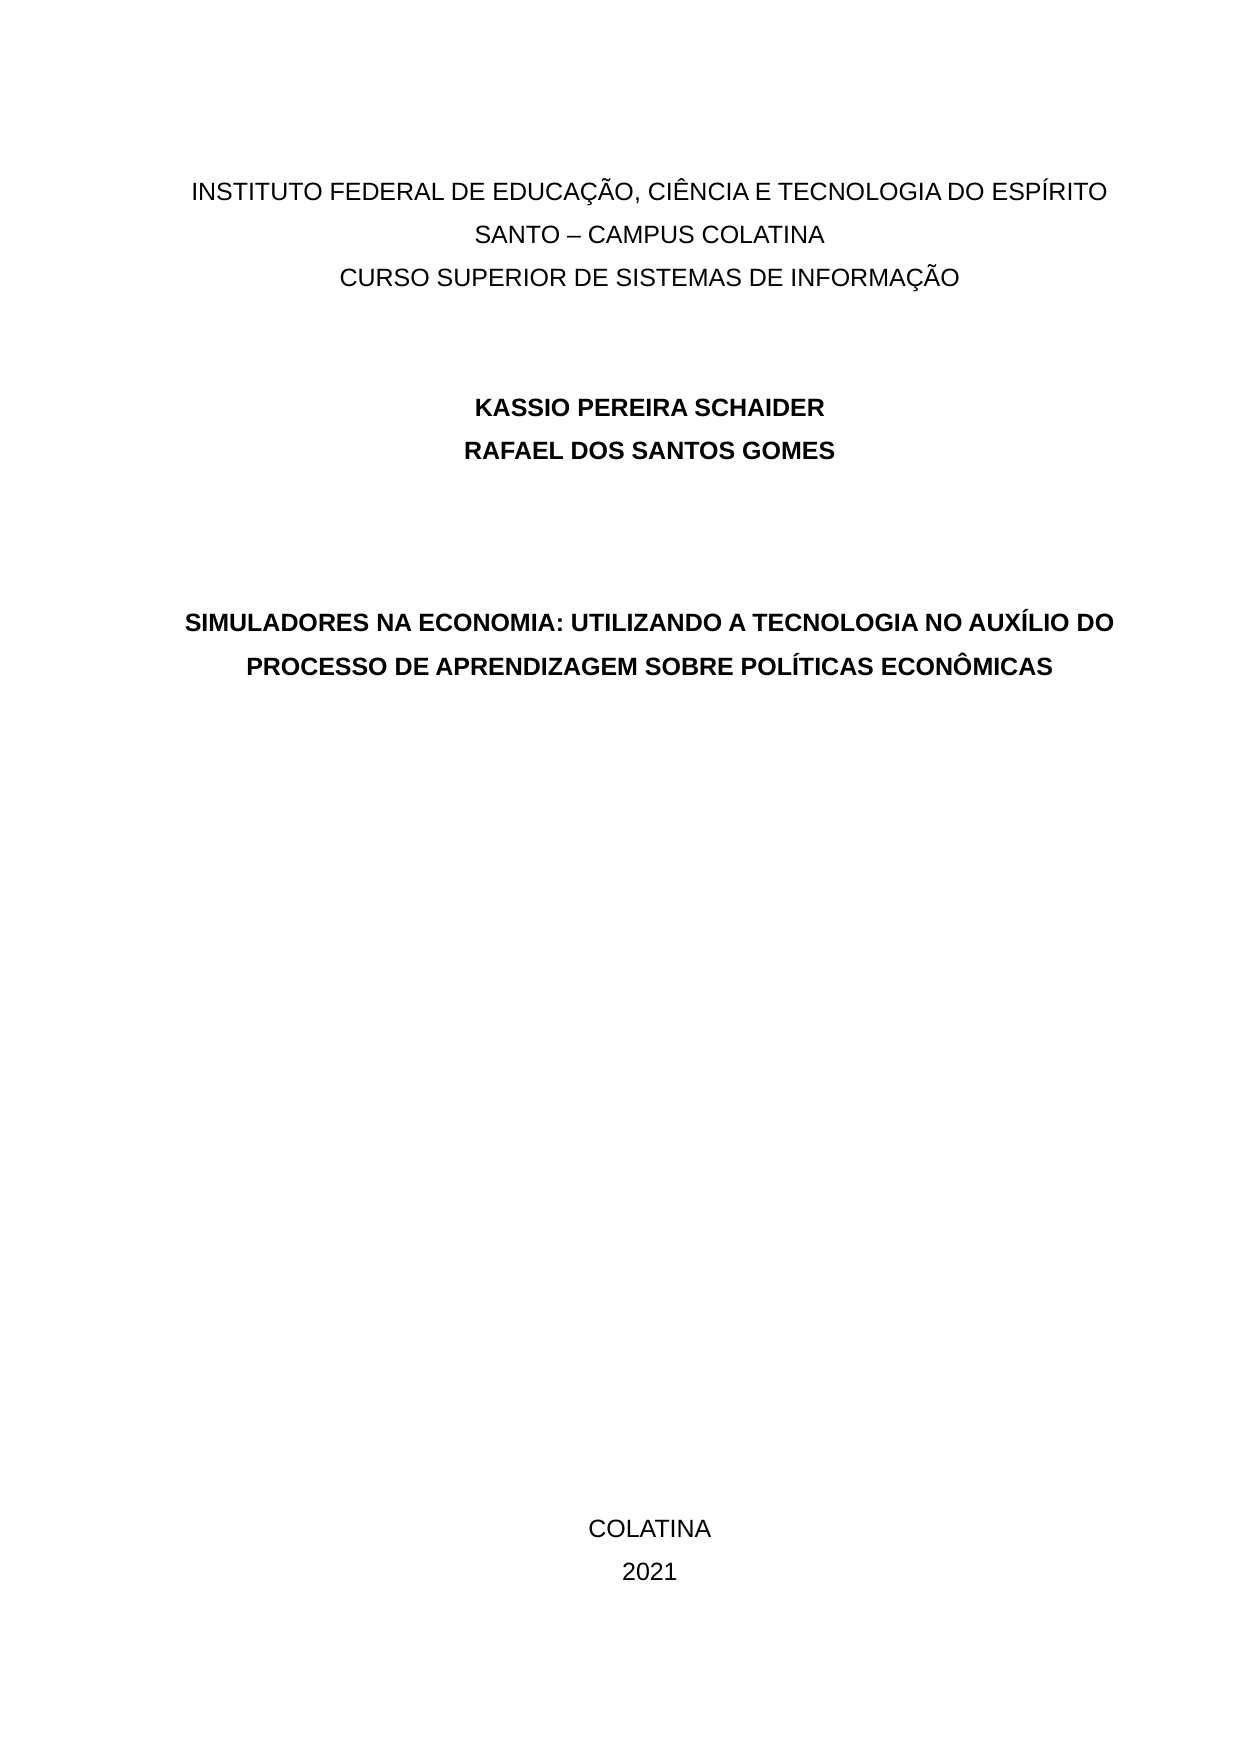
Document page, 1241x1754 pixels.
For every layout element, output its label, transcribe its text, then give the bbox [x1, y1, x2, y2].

text CURSO SUPERIOR DE SISTEMAS DE INFORMAÇÃO [177, 263, 1122, 292]
text INSTITUTO FEDERAL DE EDUCAÇÃO, CIÊNCIA E TECNOLOGIA DO ESPÍRITO SANTO – CAMPUS COLATINA [177, 177, 1122, 249]
text COLATINA [177, 1514, 1122, 1543]
text RAFAEL DOS SANTOS GOMES [177, 436, 1122, 465]
text 2021 [177, 1557, 1122, 1586]
text SIMULADORES NA ECONOMIA: UTILIZANDO A TECNOLOGIA NO AUXÍLIO DO PROCESSO DE APRENDIZAGEM SOBRE POLÍTICAS ECONÔMICAS [177, 608, 1122, 680]
text KASSIO PEREIRA SCHAIDER [177, 393, 1122, 422]
